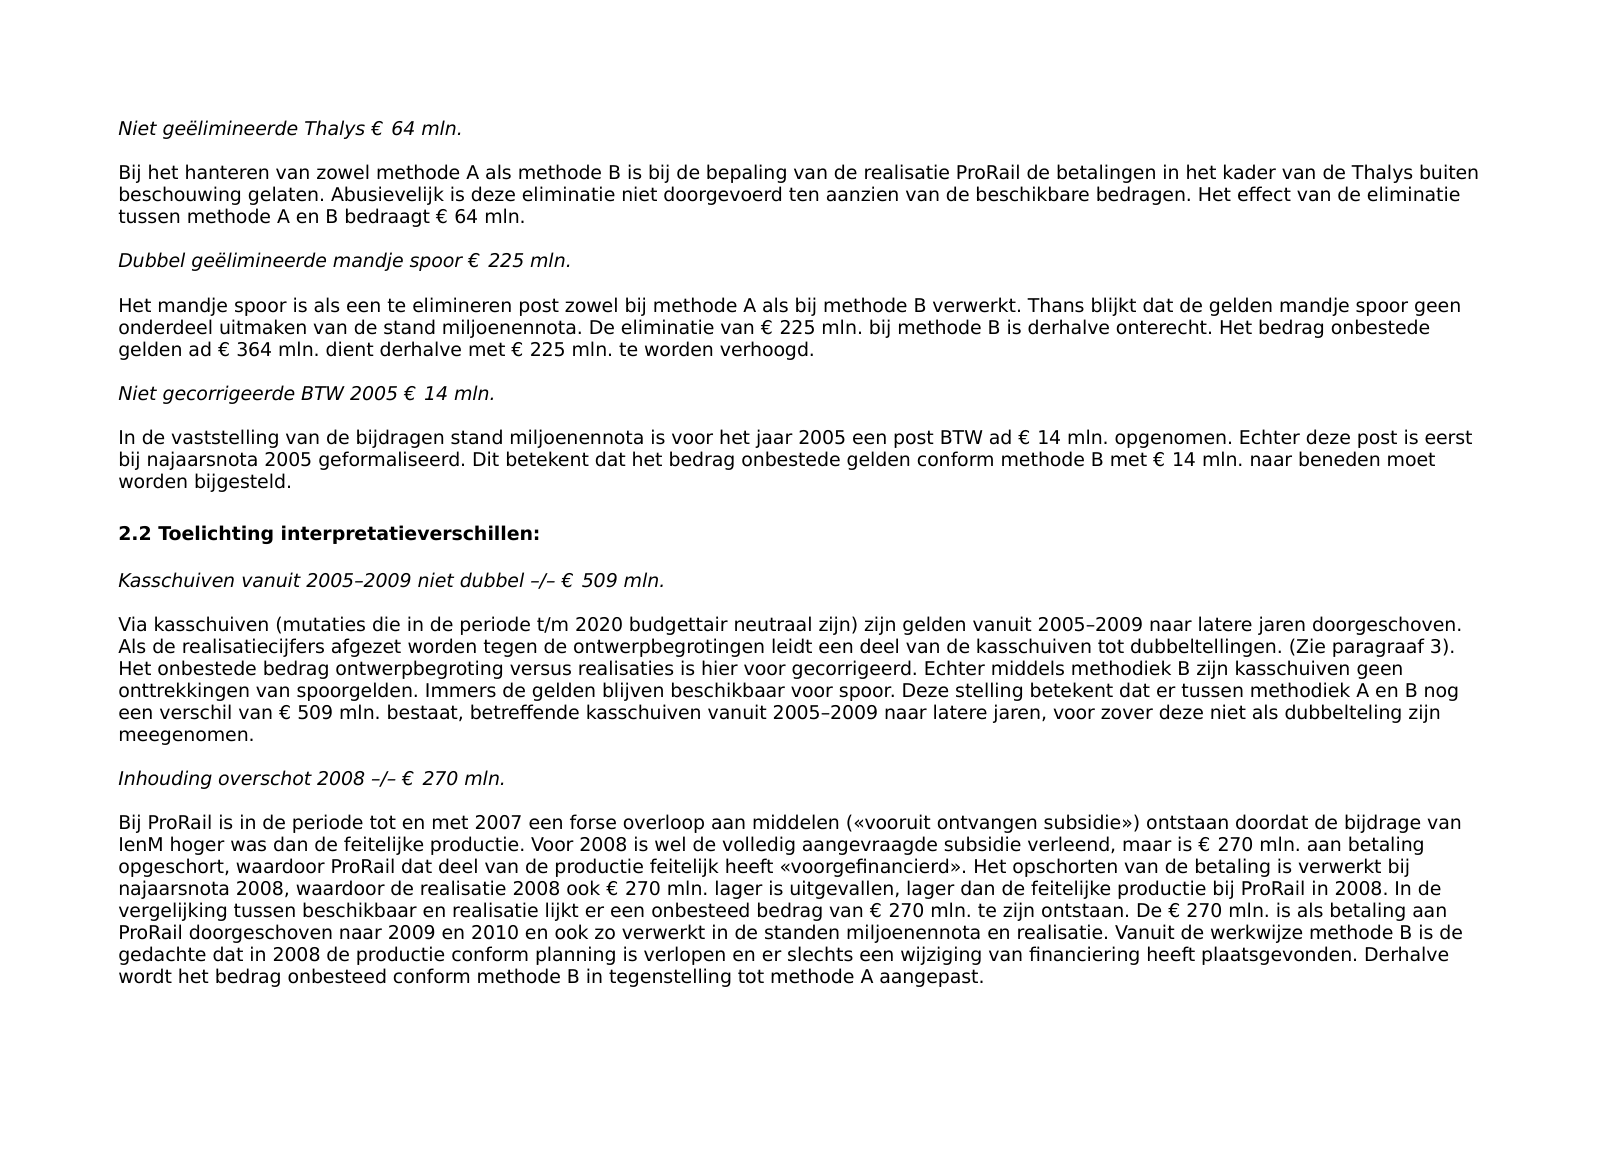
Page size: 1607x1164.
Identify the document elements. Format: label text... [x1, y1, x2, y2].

text In de vaststelling van de bijdragen stand miljoenennota is voor het jaar 2005 een post BTW ad € 14 mln. opgenomen. Echter deze post is eerst bij najaarsnota 2005 geformaliseerd. Dit betekent dat het bedrag onbestede gelden conform methode B met € 14 mln. naar beneden moet worden bijgesteld. [118, 427, 1488, 493]
subtitle Kasschuiven vanuit 2005–2009 niet dubbel –/– € 509 mln. [118, 570, 1488, 592]
subtitle Niet gecorrigeerde BTW 2005 € 14 mln. [118, 383, 1488, 405]
subtitle Inhouding overschot 2008 –/– € 270 mln. [118, 768, 1488, 790]
text Het mandje spoor is als een te elimineren post zowel bij methode A als bij methode B verwerkt. Thans blijkt dat de gelden mandje spoor geen onderdeel uitmaken van de stand miljoenennota. De eliminatie van € 225 mln. bij methode B is derhalve onterecht. Het bedrag onbestede gelden ad € 364 mln. dient derhalve met € 225 mln. te worden verhoogd. [118, 294, 1488, 361]
text Bij ProRail is in de periode tot en met 2007 een forse overloop aan middelen («vooruit ontvangen subsidie») ontstaan doordat de bijdrage van IenM hoger was dan de feitelijke productie. Voor 2008 is wel de volledig aangevraagde subsidie verleend, maar is € 270 mln. aan betaling opgeschort, waardoor ProRail dat deel van de productie feitelijk heeft «voorgefinancierd». Het opschorten van de betaling is verwerkt bij najaarsnota 2008, waardoor de realisatie 2008 ook € 270 mln. lager is uitgevallen, lager dan de feitelijke productie bij ProRail in 2008. In de vergelijking tussen beschikbaar en realisatie lijkt er een onbesteed bedrag van € 270 mln. te zijn ontstaan. De € 270 mln. is als betaling aan ProRail doorgeschoven naar 2009 en 2010 en ook zo verwerkt in de standen miljoenennota en realisatie. Vanuit de werkwijze methode B is de gedachte dat in 2008 de productie conform planning is verlopen en er slechts een wijziging van financiering heeft plaatsgevonden. Derhalve wordt het bedrag onbesteed conform methode B in tegenstelling tot methode A aangepast. [118, 812, 1488, 988]
subtitle Niet geëlimineerde Thalys € 64 mln. [118, 118, 1488, 140]
subtitle 2.2 Toelichting interpretatieverschillen: [118, 523, 1488, 545]
text Via kasschuiven (mutaties die in de periode t/m 2020 budgettair neutraal zijn) zijn gelden vanuit 2005–2009 naar latere jaren doorgeschoven. Als de realisatiecijfers afgezet worden tegen de ontwerpbegrotingen leidt een deel van de kasschuiven tot dubbeltellingen. (Zie paragraaf 3). Het onbestede bedrag ontwerpbegroting versus realisaties is hier voor gecorrigeerd. Echter middels methodiek B zijn kasschuiven geen onttrekkingen van spoorgelden. Immers de gelden blijven beschikbaar voor spoor. Deze stelling betekent dat er tussen methodiek A en B nog een verschil van € 509 mln. bestaat, betreffende kasschuiven vanuit 2005–2009 naar latere jaren, voor zover deze niet als dubbelteling zijn meegenomen. [118, 614, 1488, 746]
text Bij het hanteren van zowel methode A als methode B is bij de bepaling van de realisatie ProRail de betalingen in het kader van de Thalys buiten beschouwing gelaten. Abusievelijk is deze eliminatie niet doorgevoerd ten aanzien van de beschikbare bedragen. Het effect van de eliminatie tussen methode A en B bedraagt € 64 mln. [118, 162, 1488, 228]
subtitle Dubbel geëlimineerde mandje spoor € 225 mln. [118, 250, 1488, 272]
